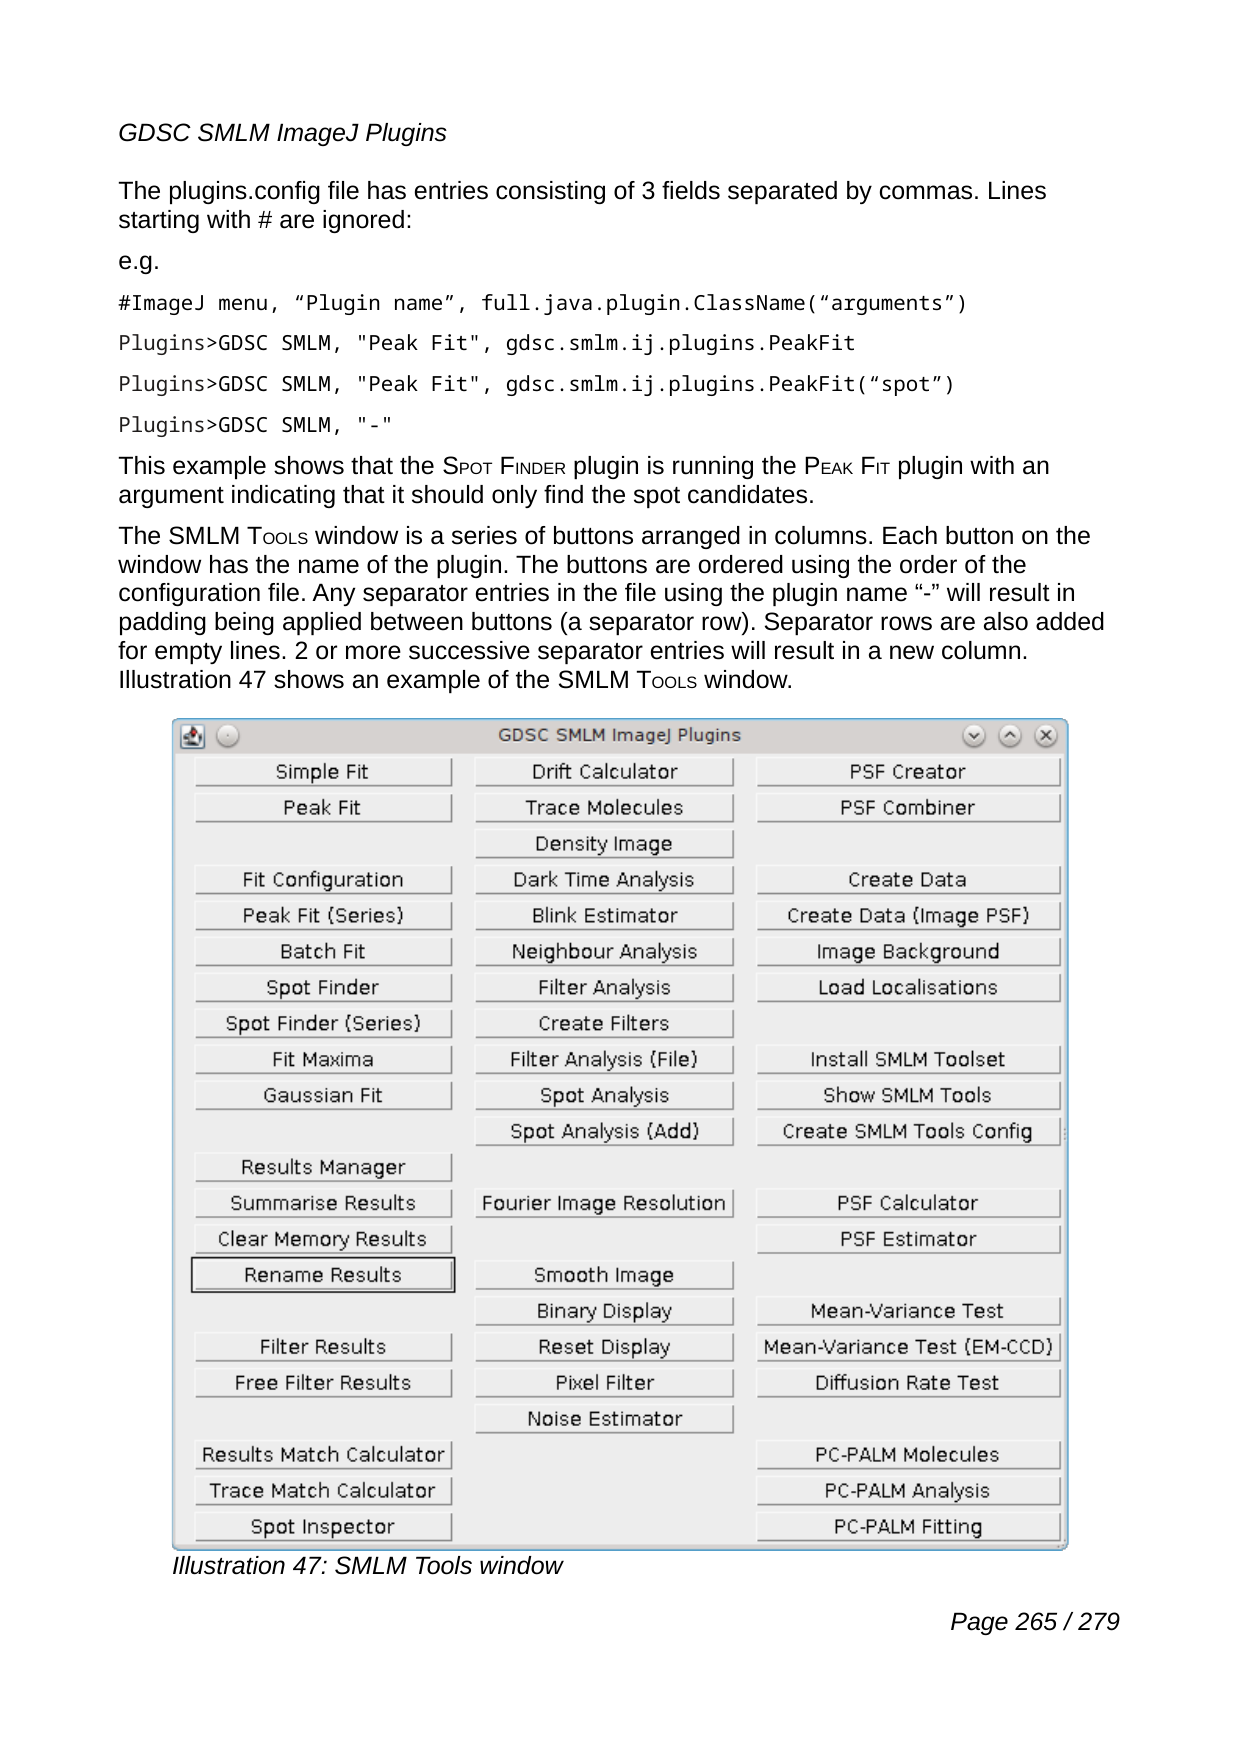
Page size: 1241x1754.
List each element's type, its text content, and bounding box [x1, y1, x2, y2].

text #ImageJ menu, “Plugin name”, full.java.plugin.ClassName(“arguments”) [118, 288, 1122, 316]
picture [171, 718, 1069, 1551]
text The SMLM Tools window is a series of buttons arranged in columns. Each button on the window has the name of the plugin. The buttons are ordered using the order of the configuration file. Any separator entries in the file using the plugin name “-” will result in padding being applied between buttons (a separator row). Separator rows are also added for empty lines. 2 or more successive separator entries will result in a new column. Illustration 47 shows an example of the SMLM Tools window. [118, 521, 1122, 693]
text Plugins>GDSC SMLM, "-" [118, 410, 1122, 439]
text Plugins>GDSC SMLM, "Peak Fit", gdsc.smlm.ij.plugins.PeakFit(“spot”) [118, 369, 1122, 398]
text e.g. [118, 246, 1122, 275]
text The plugins.config file has entries consisting of 3 fields separated by commas. Lines starting with # are ignored: [118, 176, 1122, 234]
text This example shows that the Spot Finder plugin is running the Peak Fit plugin with an argument indicating that it should only find the spot candidates. [118, 451, 1122, 508]
text Plugins>GDSC SMLM, "Peak Fit", gdsc.smlm.ij.plugins.PeakFit [118, 328, 1122, 357]
text Illustration 47: SMLM Tools window [172, 1551, 1068, 1580]
